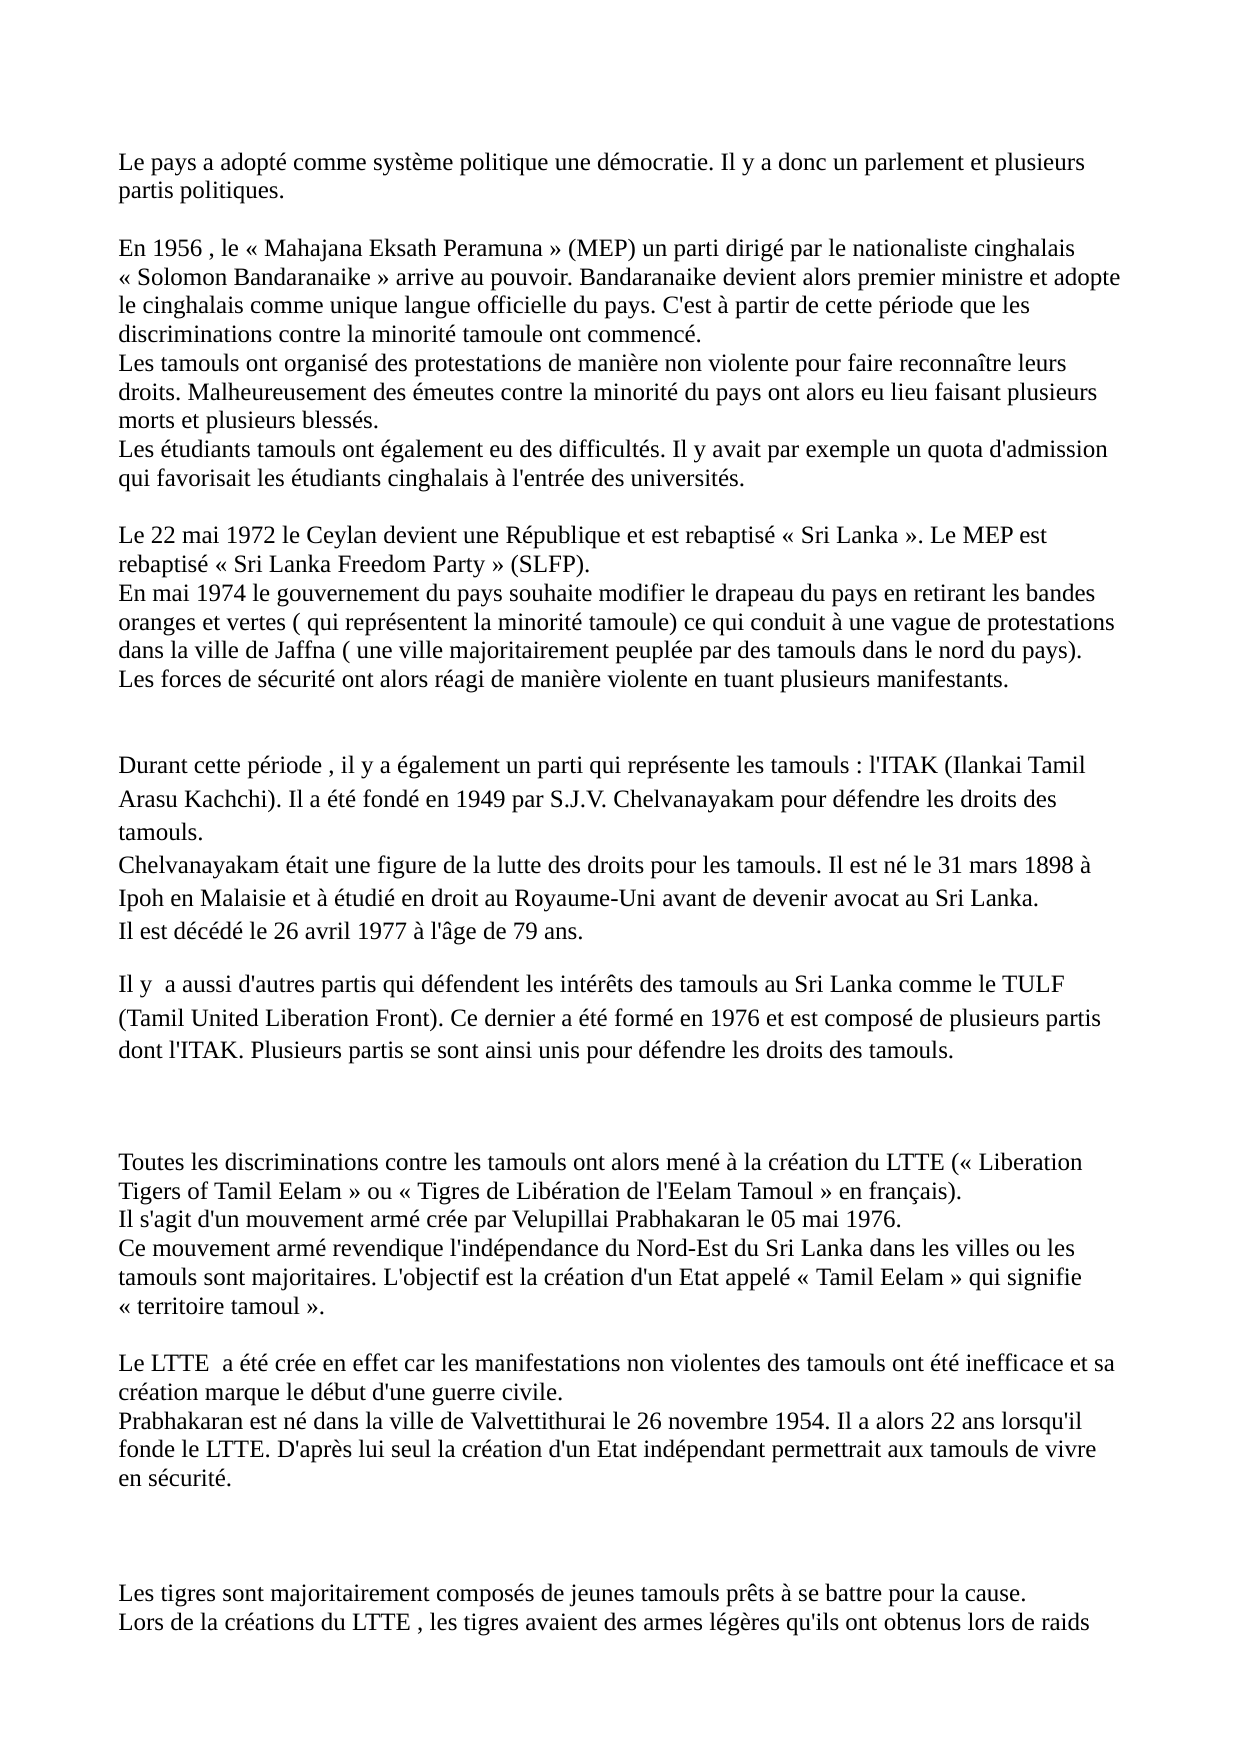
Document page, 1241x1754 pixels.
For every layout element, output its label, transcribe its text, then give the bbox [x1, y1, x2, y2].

text Le LTTE a été crée en effet car les manifestations non violentes des tamouls ont été inefficace et sa création marque le début d'une guerre civile. [118, 1348, 1122, 1406]
text Il y a aussi d'autres partis qui défendent les intérêts des tamouls au Sri Lanka comme le TULF (Tamil United Liberation Front). Ce dernier a été formé en 1976 et est composé de plusieurs partis dont l'ITAK. Plusieurs partis se sont ainsi unis pour défendre les droits des tamouls. [118, 969, 1122, 1064]
text Durant cette période , il y a également un parti qui représente les tamouls : l'ITAK (Ilankai Tamil Arasu Kachchi). Il a été fondé en 1949 par S.J.V. Chelvanayakam pour défendre les droits des tamouls. Chelvanayakam était une figure de la lutte des droits pour les tamouls. Il est né le 31 mars 1898 à Ipoh en Malaisie et à étudié en droit au Royaume-Uni avant de devenir avocat au Sri Lanka. Il est décédé le 26 avril 1977 à l'âge de 79 ans. [118, 751, 1122, 944]
text Les tamouls ont organisé des protestations de manière non violente pour faire reconnaître leurs droits. Malheureusement des émeutes contre la minorité du pays ont alors eu lieu faisant plusieurs morts et plusieurs blessés. [118, 348, 1122, 434]
text Lors de la créations du LTTE , les tigres avaient des armes légères qu'ils ont obtenus lors de raids [118, 1607, 1122, 1636]
text Il s'agit d'un mouvement armé crée par Velupillai Prabhakaran le 05 mai 1976. [118, 1204, 1122, 1233]
text Les tigres sont majoritairement composés de jeunes tamouls prêts à se battre pour la cause. [118, 1578, 1122, 1607]
text Toutes les discriminations contre les tamouls ont alors mené à la création du LTTE (« Liberation Tigers of Tamil Eelam » ou « Tigres de Libération de l'Eelam Tamoul » en français). [118, 1147, 1122, 1204]
text Le pays a adopté comme système politique une démocratie. Il y a donc un parlement et plusieurs partis politiques. [118, 147, 1122, 204]
text Ce mouvement armé revendique l'indépendance du Nord-Est du Sri Lanka dans les villes ou les tamouls sont majoritaires. L'objectif est la création d'un Etat appelé « Tamil Eelam » qui signifie « territoire tamoul ». [118, 1233, 1122, 1319]
text Prabhakaran est né dans la ville de Valvettithurai le 26 novembre 1954. Il a alors 22 ans lorsqu'il fonde le LTTE. D'après lui seul la création d'un Etat indépendant permettrait aux tamouls de vivre en sécurité. [118, 1406, 1122, 1492]
text Les étudiants tamouls ont également eu des difficultés. Il y avait par exemple un quota d'admission qui favorisait les étudiants cinghalais à l'entrée des universités. [118, 434, 1122, 492]
text En mai 1974 le gouvernement du pays souhaite modifier le drapeau du pays en retirant les bandes oranges et vertes ( qui représentent la minorité tamoule) ce qui conduit à une vague de protestations dans la ville de Jaffna ( une ville majoritairement peuplée par des tamouls dans le nord du pays). [118, 578, 1122, 664]
text En 1956 , le « Mahajana Eksath Peramuna » (MEP) un parti dirigé par le nationaliste cinghalais « Solomon Bandaranaike » arrive au pouvoir. Bandaranaike devient alors premier ministre et adopte le cinghalais comme unique langue officielle du pays. C'est à partir de cette période que les discriminations contre la minorité tamoule ont commencé. [118, 233, 1122, 348]
text Les forces de sécurité ont alors réagi de manière violente en tuant plusieurs manifestants. [118, 664, 1122, 693]
text Le 22 mai 1972 le Ceylan devient une République et est rebaptisé « Sri Lanka ». Le MEP est rebaptisé « Sri Lanka Freedom Party » (SLFP). [118, 521, 1122, 578]
